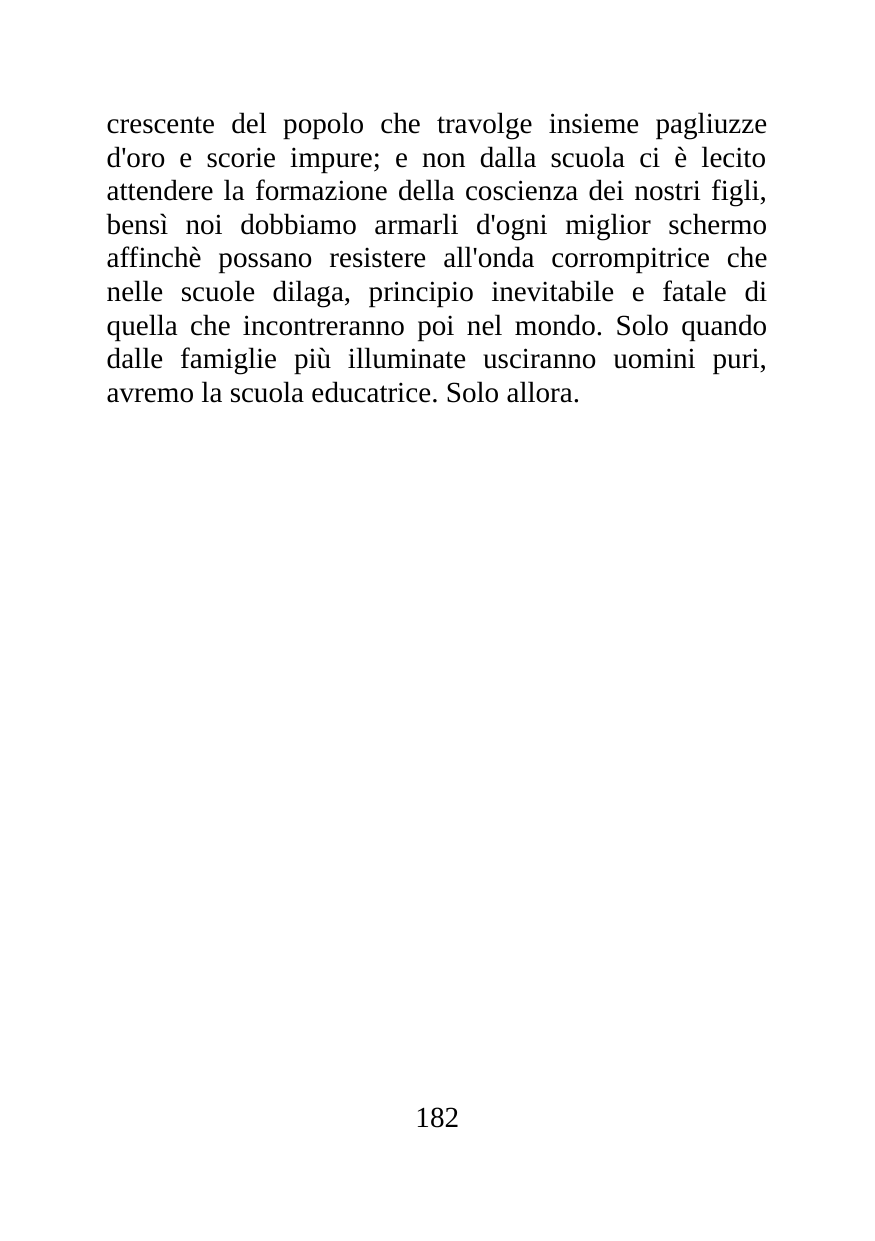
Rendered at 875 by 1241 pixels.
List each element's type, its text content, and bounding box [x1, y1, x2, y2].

text crescente del popolo che travolge insieme pagliuzze d'oro e scorie impure; e non dalla scuola ci è lecito attendere la formazione della coscienza dei nostri figli, bensì noi dobbiamo armarli d'ogni miglior schermo affinchè possano resistere all'onda corrompitrice che nelle scuole dilaga, principio inevitabile e fatale di quella che incontreranno poi nel mondo. Solo quando dalle famiglie più illuminate usciranno uomini puri, avremo la scuola educatrice. Solo allora. [106, 106, 768, 408]
